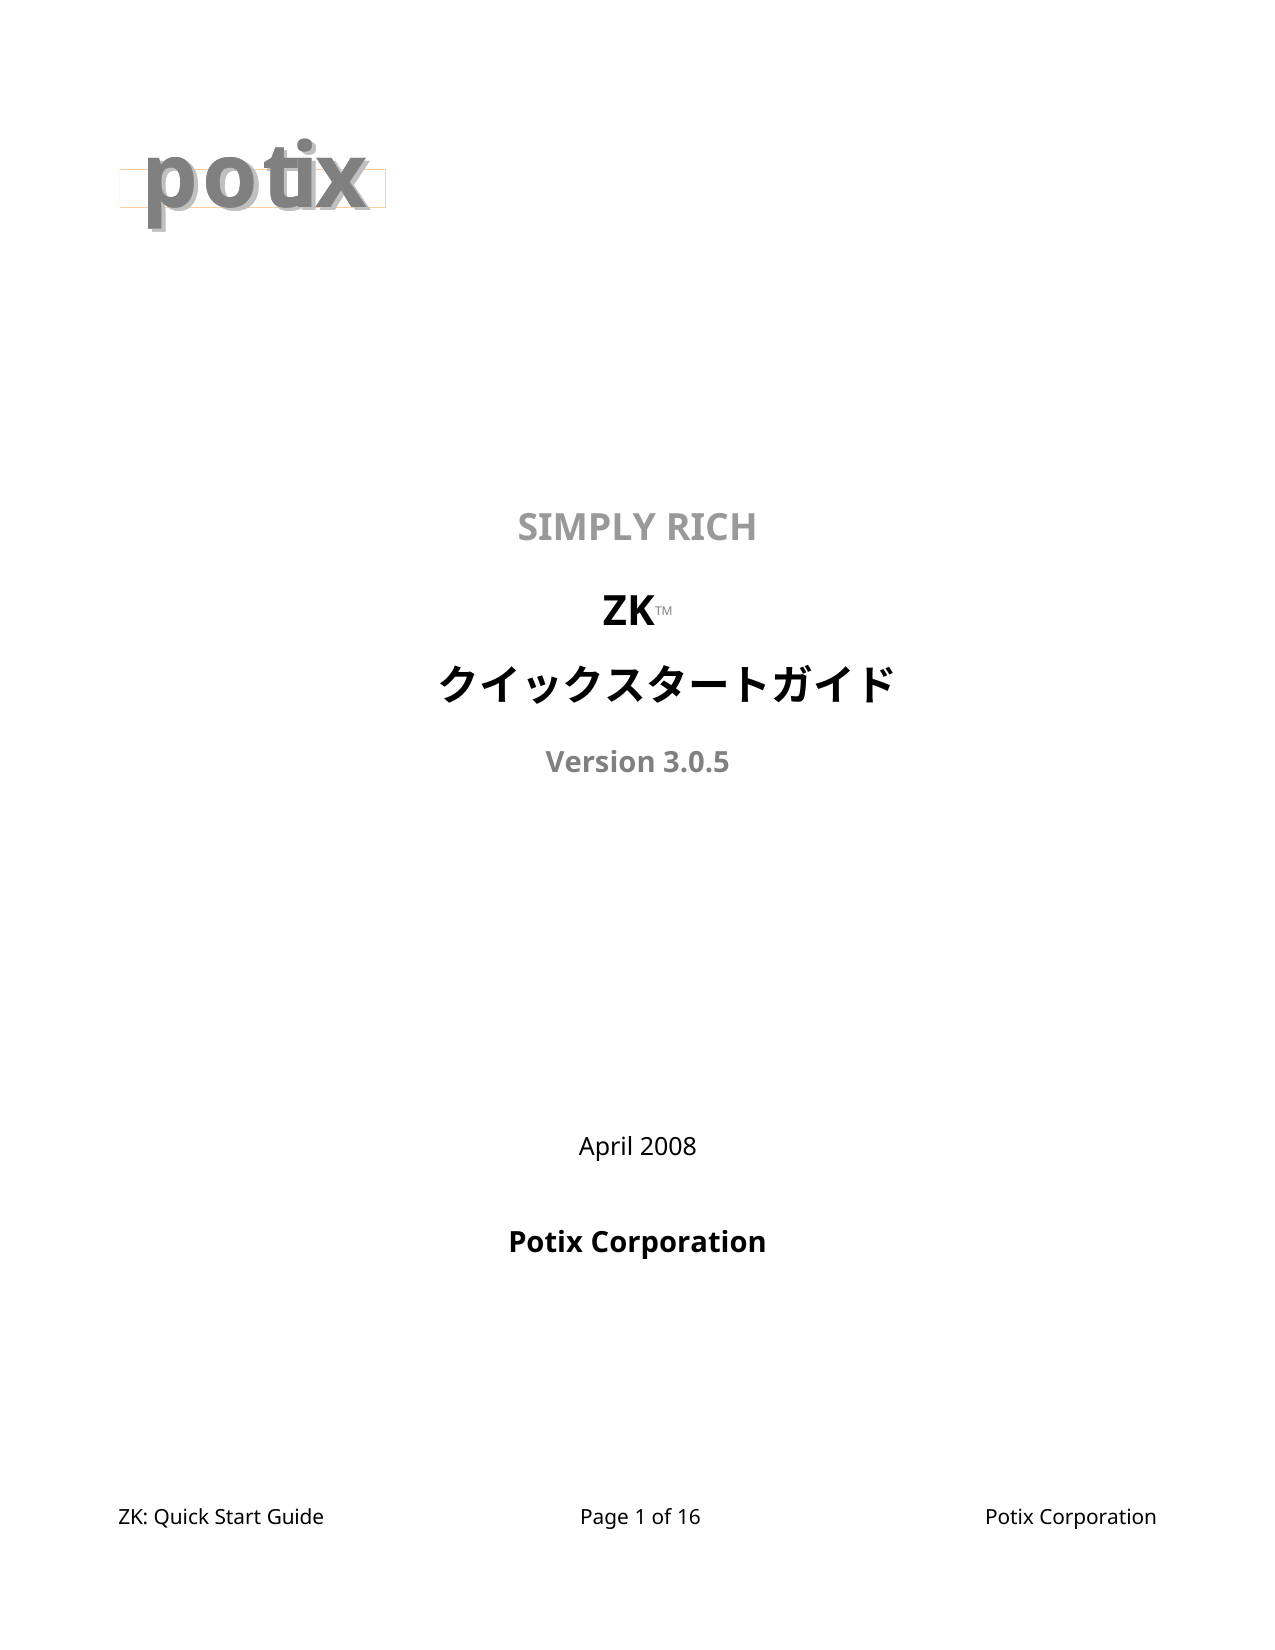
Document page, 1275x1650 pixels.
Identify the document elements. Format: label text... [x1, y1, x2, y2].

subtitle Version 3.0.5 [118, 742, 1157, 781]
text ZKTM [118, 580, 1157, 637]
text April 2008 [118, 1128, 1157, 1162]
title クイックスタートガイド [177, 652, 1157, 712]
text Potix Corporation [118, 1221, 1157, 1261]
text SIMPLY RICH [118, 500, 1157, 551]
